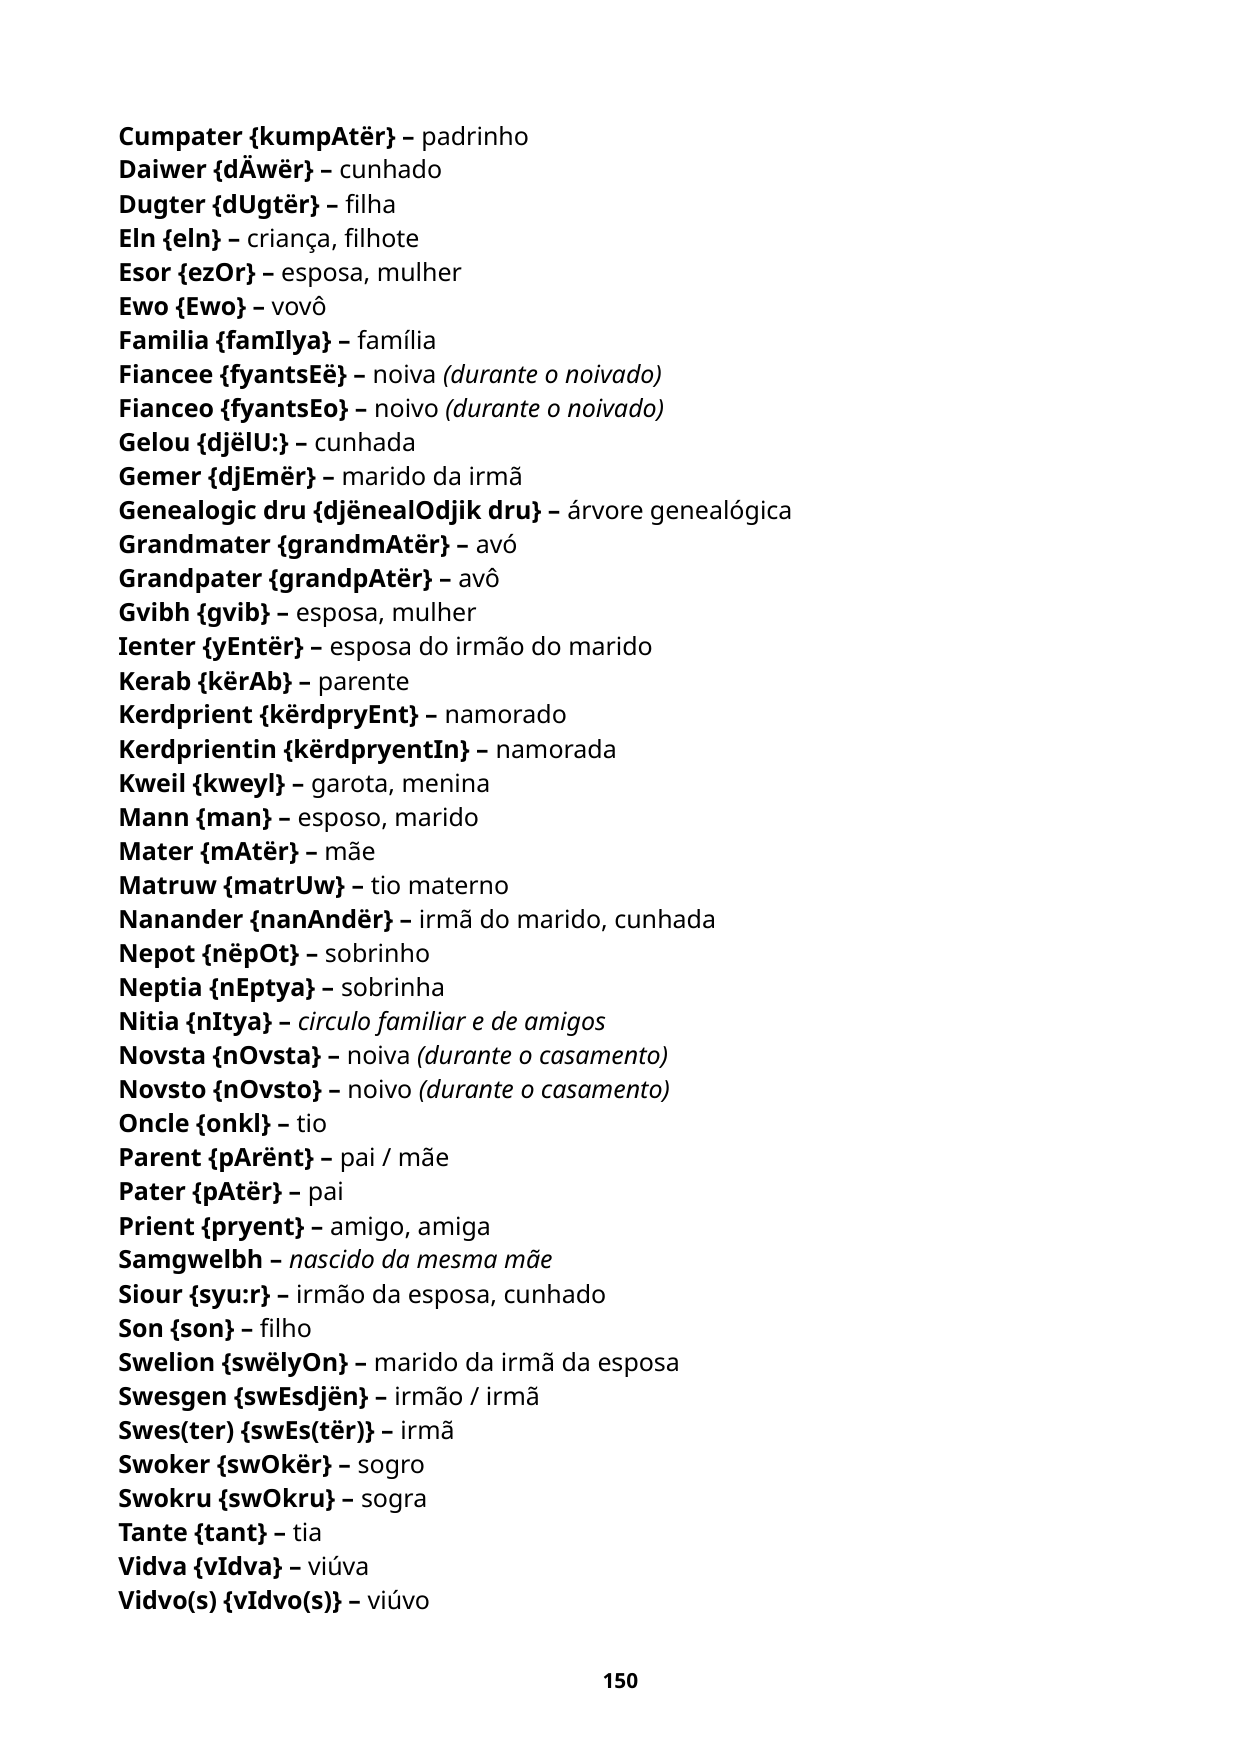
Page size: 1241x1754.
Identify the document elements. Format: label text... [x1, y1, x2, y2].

text Cumpater {kumpAtër} – padrinho [118, 118, 1122, 152]
text Grandmater {grandmAtër} – avó [118, 527, 1122, 561]
text Fianceo {fyantsEo} – noivo (durante o noivado) [118, 391, 1122, 425]
text Mater {mAtër} – mãe [118, 833, 1122, 867]
text Swes(ter) {swEs(tër)} – irmã [118, 1412, 1122, 1447]
text Tante {tant} – tia [118, 1515, 1122, 1549]
text Familia {famIlya} – família [118, 322, 1122, 357]
text Parent {pArënt} – pai / mãe [118, 1140, 1122, 1174]
text Novsta {nOvsta} – noiva (durante o casamento) [118, 1038, 1122, 1072]
text Fiancee {fyantsEë} – noiva (durante o noivado) [118, 357, 1122, 391]
text Nepot {nëpOt} – sobrinho [118, 936, 1122, 970]
text Pater {pAtër} – pai [118, 1174, 1122, 1208]
text Swesgen {swEsdjën} – irmão / irmã [118, 1378, 1122, 1412]
text Ienter {yEntër} – esposa do irmão do marido [118, 629, 1122, 663]
text Ewo {Ewo} – vovô [118, 288, 1122, 322]
text Kerab {kërAb} – parente [118, 663, 1122, 697]
text Kerdprient {kërdpryEnt} – namorado [118, 697, 1122, 731]
text Dugter {dUgtër} – filha [118, 186, 1122, 220]
text Eln {eln} – criança, filhote [118, 220, 1122, 254]
text Neptia {nEptya} – sobrinha [118, 970, 1122, 1004]
text Matruw {matrUw} – tio materno [118, 867, 1122, 902]
text Esor {ezOr} – esposa, mulher [118, 254, 1122, 288]
text Vidva {vIdva} – viúva [118, 1549, 1122, 1583]
text Gemer {djEmër} – marido da irmã [118, 459, 1122, 493]
text Daiwer {dÄwër} – cunhado [118, 152, 1122, 186]
text Son {son} – filho [118, 1310, 1122, 1344]
text Mann {man} – esposo, marido [118, 799, 1122, 833]
text Kweil {kweyl} – garota, menina [118, 765, 1122, 799]
text Swelion {swëlyOn} – marido da irmã da esposa [118, 1344, 1122, 1378]
text Genealogic dru {djënealOdjik dru} – árvore genealógica [118, 493, 1122, 527]
text Siour {syu:r} – irmão da esposa, cunhado [118, 1276, 1122, 1310]
text Grandpater {grandpAtër} – avô [118, 561, 1122, 595]
text Nitia {nItya} – circulo familiar e de amigos [118, 1004, 1122, 1038]
text Swoker {swOkër} – sogro [118, 1447, 1122, 1481]
text Gelou {djëlU:} – cunhada [118, 425, 1122, 459]
text Gvibh {gvib} – esposa, mulher [118, 595, 1122, 629]
text Prient {pryent} – amigo, amiga [118, 1208, 1122, 1242]
text Kerdprientin {kërdpryentIn} – namorada [118, 731, 1122, 765]
text Swokru {swOkru} – sogra [118, 1481, 1122, 1515]
text Oncle {onkl} – tio [118, 1106, 1122, 1140]
text Vidvo(s) {vIdvo(s)} – viúvo [118, 1583, 1122, 1617]
text Samgwelbh – nascido da mesma mãe [118, 1242, 1122, 1276]
text Nanander {nanAndër} – irmã do marido, cunhada [118, 902, 1122, 936]
text Novsto {nOvsto} – noivo (durante o casamento) [118, 1072, 1122, 1106]
